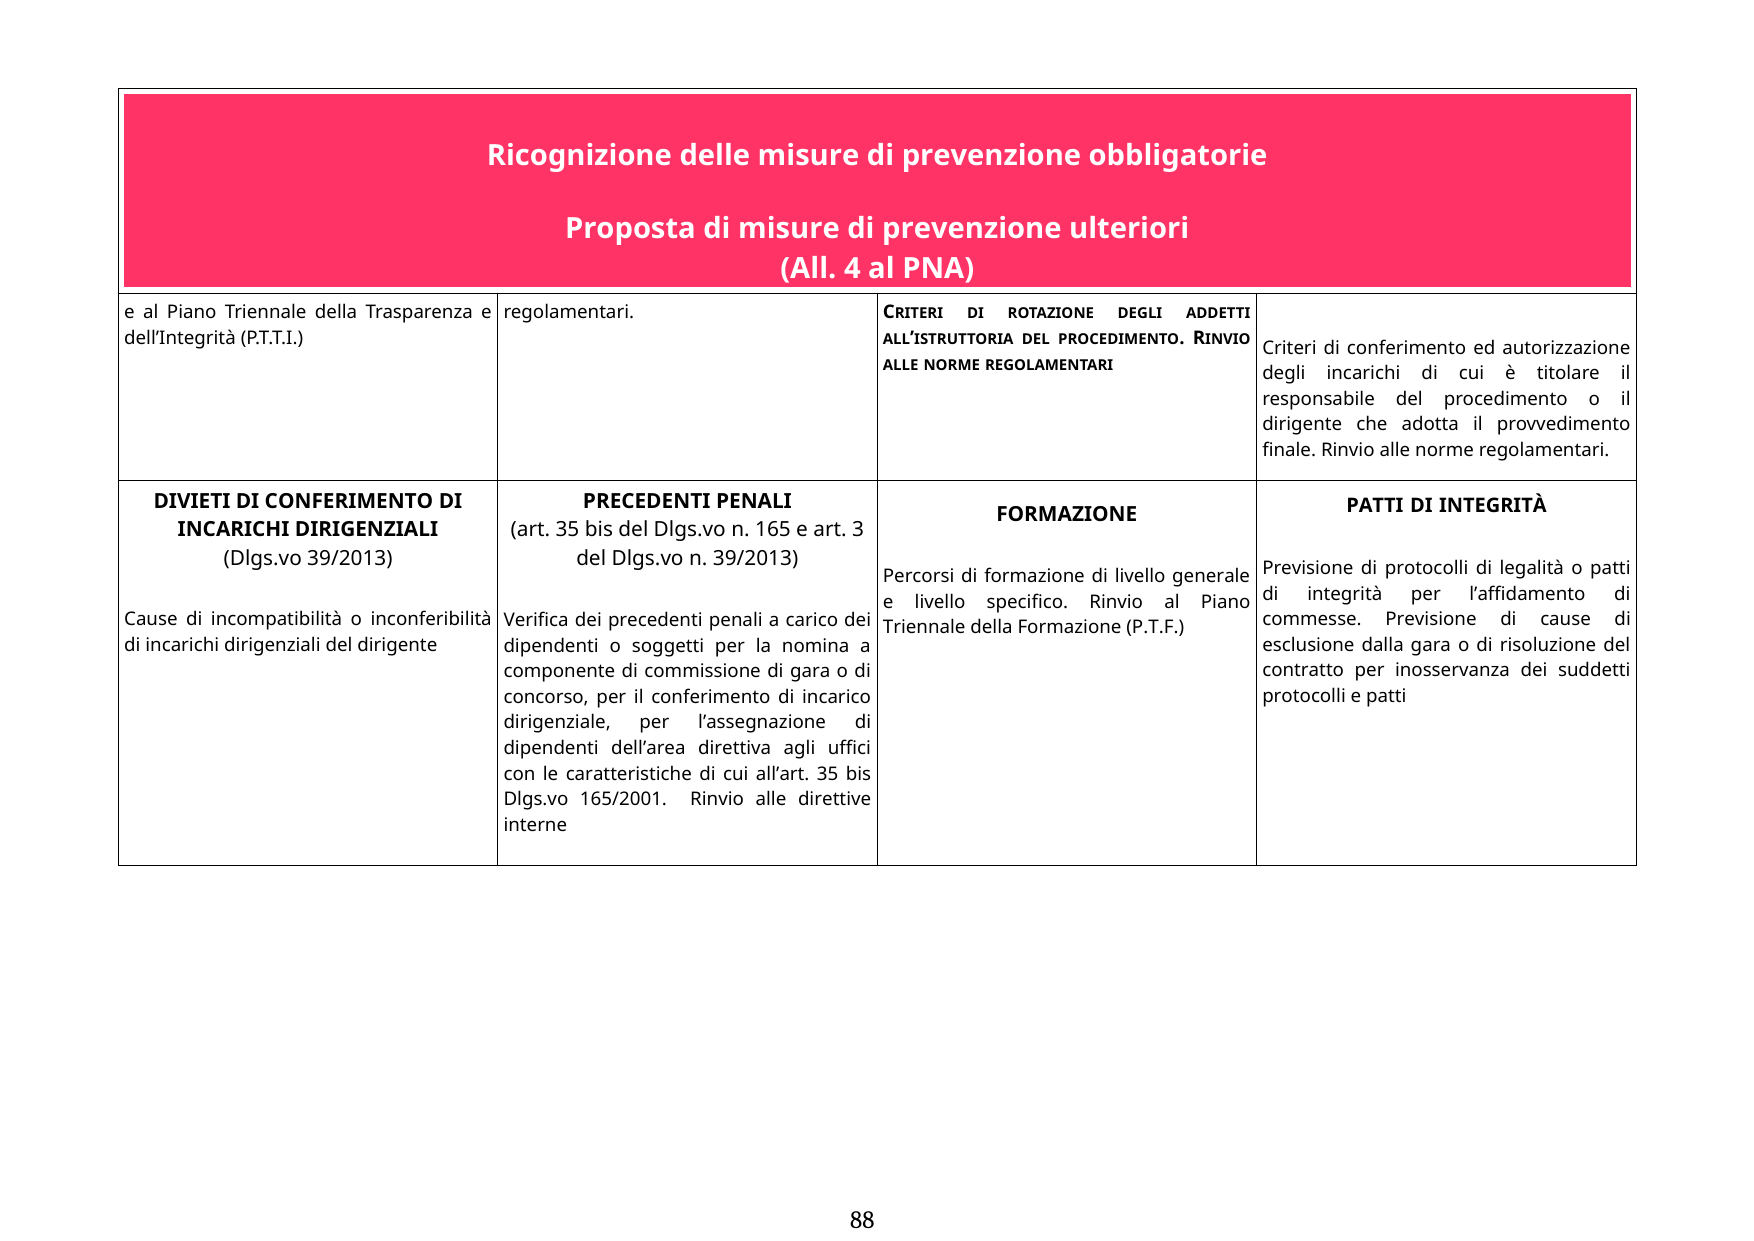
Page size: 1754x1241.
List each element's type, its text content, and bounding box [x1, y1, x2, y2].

table_cell regolamentari. [498, 294, 877, 480]
table_cell e al Piano Triennale della Trasparenza e dell’Integrità (P.T.T.I.) [119, 294, 497, 480]
table_cell Criteri di rotazione degli addetti all’istruttoria del procedimento. Rinvio alle norme regolamentari [878, 294, 1256, 480]
table_cell FORMAZIONE Percorsi di formazione di livello generale e livello specifico. Rinvio al Piano Triennale della Formazione (P.T.F.) [878, 481, 1256, 865]
table_cell DIVIETI DI CONFERIMENTO DI INCARICHI DIRIGENZIALI (Dlgs.vo 39/2013) Cause di incompatibilità o inconferibilità di incarichi dirigenziali del dirigente [119, 481, 497, 865]
table_cell patti di integrità Previsione di protocolli di legalità o patti di integrità per l’affidamento di commesse. Previsione di cause di esclusione dalla gara o di risoluzione del contratto per inosservanza dei suddetti protocolli e patti [1257, 481, 1636, 865]
table_cell Criteri di conferimento ed autorizzazione degli incarichi di cui è titolare il responsabile del procedimento o il dirigente che adotta il provvedimento finale. Rinvio alle norme regolamentari. [1257, 294, 1636, 480]
table_header Ricognizione delle misure di prevenzione obbligatorie Proposta di misure di prevenzione ulteriori (All. 4 al PNA) [119, 89, 1636, 293]
table_cell PRECEDENTI PENALI (art. 35 bis del Dlgs.vo n. 165 e art. 3 del Dlgs.vo n. 39/2013) Verifica dei precedenti penali a carico dei dipendenti o soggetti per la nomina a componente di commissione di gara o di concorso, per il conferimento di incarico dirigenziale, per l’assegnazione di dipendenti dell’area direttiva agli uffici con le caratteristiche di cui all’art. 35 bis Dlgs.vo 165/2001. Rinvio alle direttive interne [498, 481, 877, 865]
